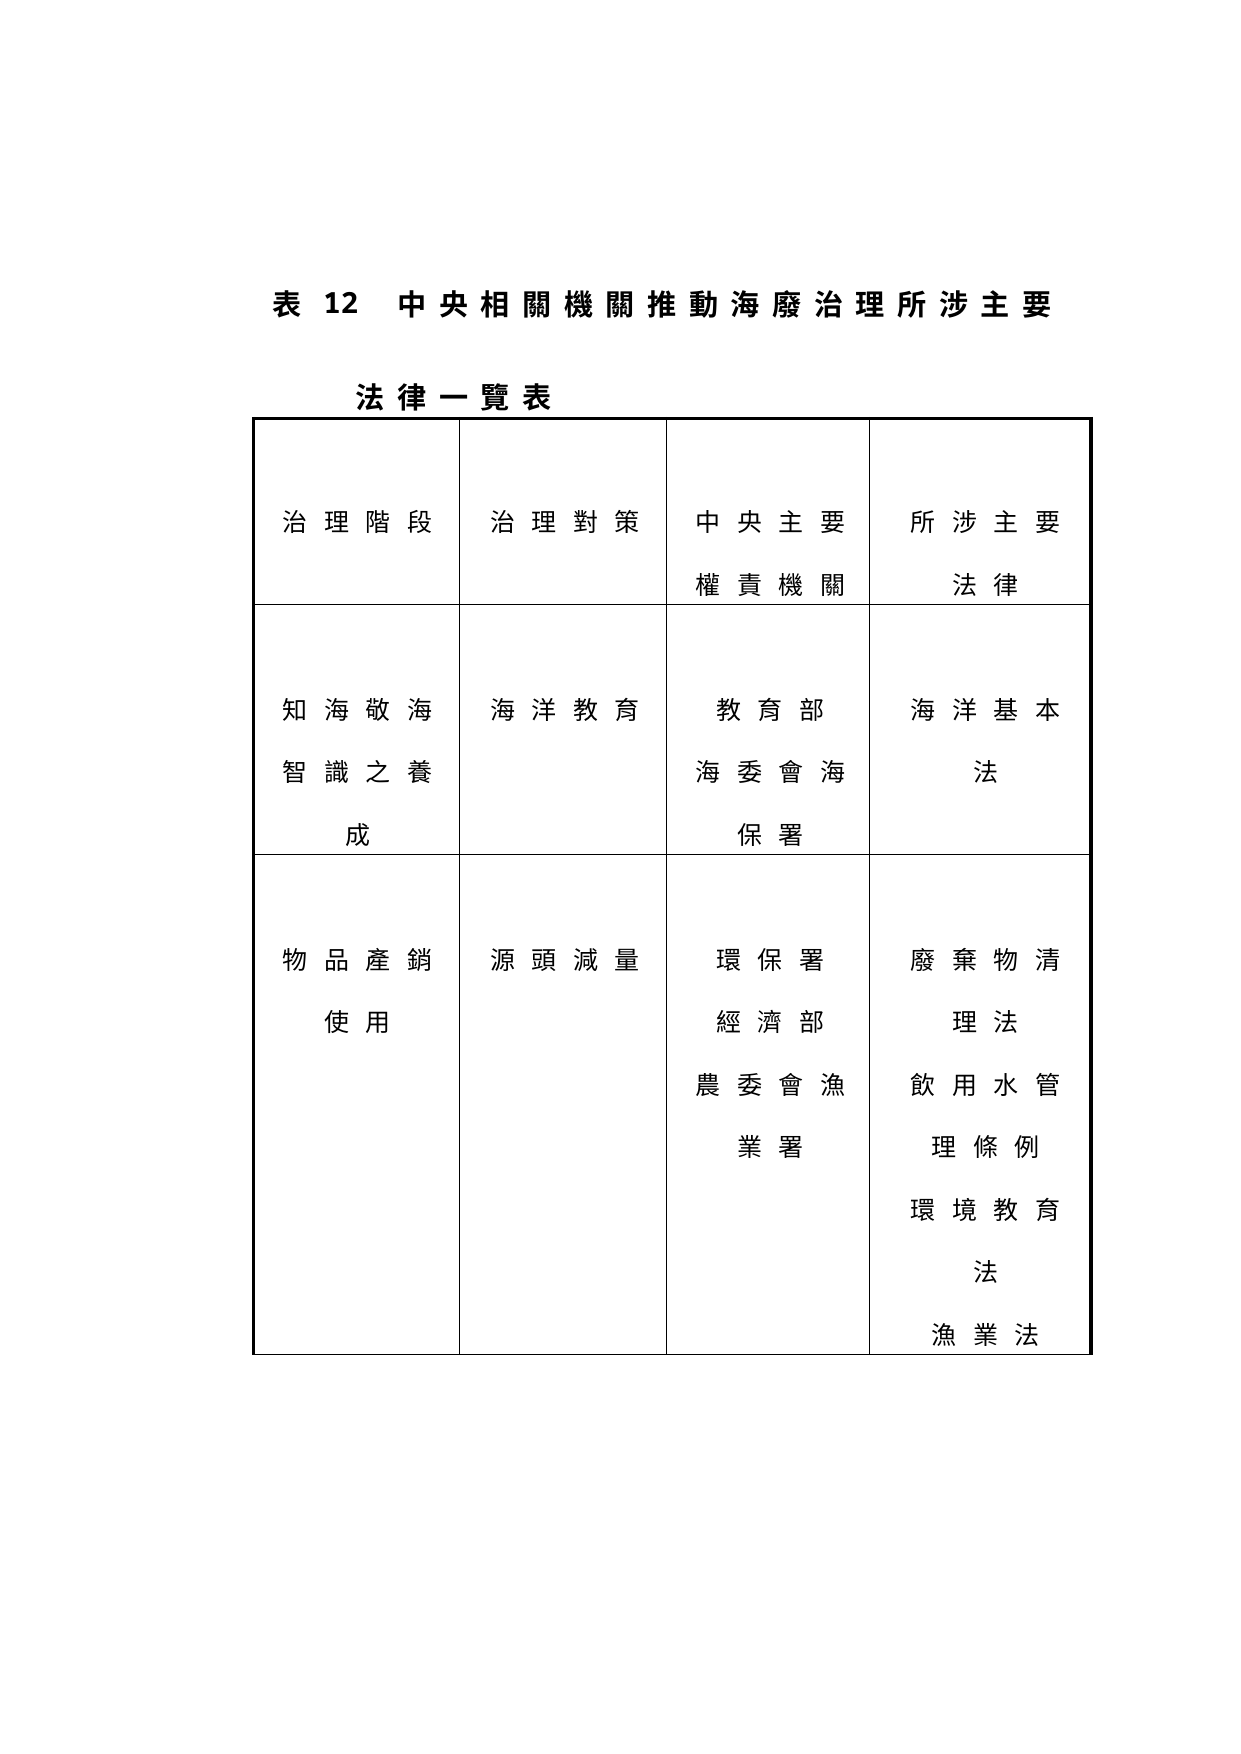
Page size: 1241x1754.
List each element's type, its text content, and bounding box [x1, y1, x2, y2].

table_header 所涉主要法律 [870, 420, 1089, 604]
table_cell 廢棄物清理法 飲用水管理條例 環境教育法 漁業法 [870, 855, 1089, 1354]
text 表12 中央相關機關推動海廢治理所涉主要法律一覽表 [242, 229, 1058, 417]
table_cell 海洋教育 [460, 605, 666, 854]
table_cell 物品產銷使用 [255, 855, 459, 1354]
table_header 治理對策 [460, 420, 666, 604]
table_cell 教育部 海委會海保署 [667, 605, 869, 854]
table_header 治理階段 [255, 420, 459, 604]
table_cell 源頭減量 [460, 855, 666, 1354]
table_cell 知海敬海智識之養成 [255, 605, 459, 854]
table_header 中央主要 權責機關 [667, 420, 869, 604]
table_cell 海洋基本法 [870, 605, 1089, 854]
table_cell 環保署 經濟部 農委會漁業署 [667, 855, 869, 1354]
